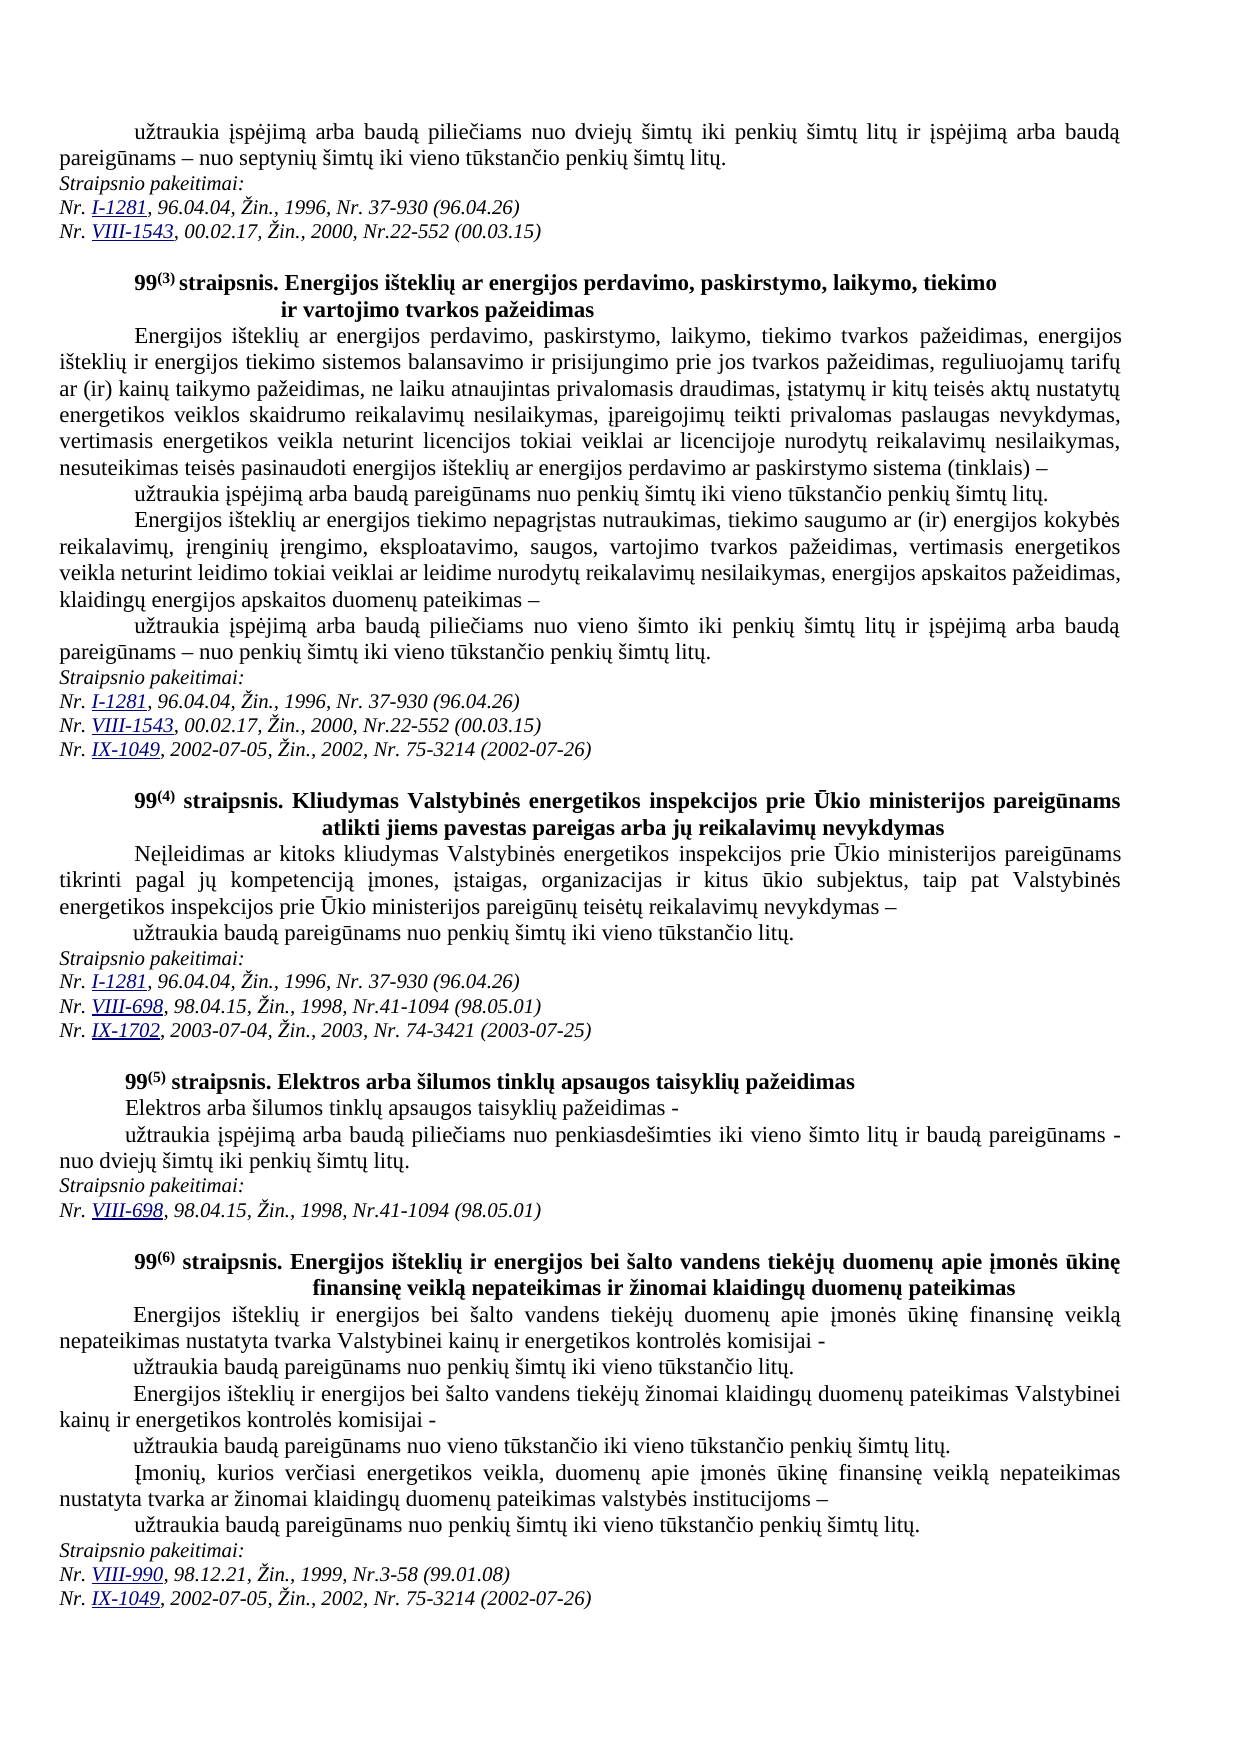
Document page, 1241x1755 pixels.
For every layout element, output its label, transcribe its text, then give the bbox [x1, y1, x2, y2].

text Įmonių, kurios verčiasi energetikos veikla, duomenų apie įmonės ūkinę finansinę veiklą nepateikimas nustatyta tvarka ar žinomai klaidingų duomenų pateikimas valstybės institucijoms – [59, 1459, 1122, 1511]
text užtraukia įspėjimą arba baudą piliečiams nuo dviejų šimtų iki penkių šimtų litų ir įspėjimą arba baudą pareigūnams – nuo septynių šimtų iki vieno tūkstančio penkių šimtų litų. [59, 118, 1122, 171]
text užtraukia įspėjimą arba baudą piliečiams nuo penkiasdešimties iki vieno šimto litų ir baudą pareigūnams - nuo dviejų šimtų iki penkių šimtų litų. [59, 1121, 1122, 1173]
text Energijos išteklių ir energijos bei šalto vandens tiekėjų žinomai klaidingų duomenų pateikimas Valstybinei kainų ir energetikos kontrolės komisijai - [59, 1380, 1122, 1432]
text Straipsnio pakeitimai: [59, 1538, 1122, 1562]
text Straipsnio pakeitimai: [59, 945, 1122, 969]
text užtraukia baudą pareigūnams nuo vieno tūkstančio iki vieno tūkstančio penkių šimtų litų. [59, 1432, 1122, 1459]
text Nr. VIII-990, 98.12.21, Žin., 1999, Nr.3-58 (99.01.08) [59, 1562, 1122, 1586]
text užtraukia baudą pareigūnams nuo penkių šimtų iki vieno tūkstančio litų. [59, 1353, 1122, 1380]
text Nr. IX-1049, 2002-07-05, Žin., 2002, Nr. 75-3214 (2002-07-26) [59, 1586, 1122, 1610]
text Elektros arba šilumos tinklų apsaugos taisyklių pažeidimas - [59, 1094, 1122, 1121]
text užtraukia baudą pareigūnams nuo penkių šimtų iki vieno tūkstančio litų. [59, 919, 1122, 945]
text Energijos išteklių ir energijos bei šalto vandens tiekėjų duomenų apie įmonės ūkinę finansinę veiklą nepateikimas nustatyta tvarka Valstybinei kainų ir energetikos kontrolės komisijai - [59, 1301, 1122, 1353]
text Energijos išteklių ar energijos perdavimo, paskirstymo, laikymo, tiekimo tvarkos pažeidimas, energijos išteklių ir energijos tiekimo sistemos balansavimo ir prisijungimo prie jos tvarkos pažeidimas, reguliuojamų tarifų ar (ir) kainų taikymo pažeidimas, ne laiku atnaujintas privalomasis draudimas, įstatymų ir kitų teisės aktų nustatytų energetikos veiklos skaidrumo reikalavimų nesilaikymas, įpareigojimų teikti privalomas paslaugas nevykdymas, vertimasis energetikos veikla neturint licencijos tokiai veiklai ar licencijoje nurodytų reikalavimų nesilaikymas, nesuteikimas teisės pasinaudoti energijos išteklių ar energijos perdavimo ar paskirstymo sistema (tinklais) – [59, 322, 1122, 480]
text Nr. VIII-698, 98.04.15, Žin., 1998, Nr.41-1094 (98.05.01) [59, 1197, 1122, 1222]
text 99(4) straipsnis. Kliudymas Valstybinės energetikos inspekcijos prie Ūkio ministerijos pareigūnams atlikti jiems pavestas pareigas arba jų reikalavimų nevykdymas [134, 787, 1122, 840]
text 99(3) straipsnis. Energijos išteklių ar energijos perdavimo, paskirstymo, laikymo, tiekimo [134, 269, 1122, 296]
text Neįleidimas ar kitoks kliudymas Valstybinės energetikos inspekcijos prie Ūkio ministerijos pareigūnams tikrinti pagal jų kompetenciją įmones, įstaigas, organizacijas ir kitus ūkio subjektus, taip pat Valstybinės energetikos inspekcijos prie Ūkio ministerijos pareigūnų teisėtų reikalavimų nevykdymas – [59, 840, 1122, 919]
text 99(6) straipsnis. Energijos išteklių ir energijos bei šalto vandens tiekėjų duomenų apie įmonės ūkinę finansinę veiklą nepateikimas ir žinomai klaidingų duomenų pateikimas [134, 1248, 1122, 1301]
text Nr. VIII-1543, 00.02.17, Žin., 2000, Nr.22-552 (00.03.15) [59, 219, 1122, 243]
text Straipsnio pakeitimai: [59, 1173, 1122, 1197]
text Energijos išteklių ar energijos tiekimo nepagrįstas nutraukimas, tiekimo saugumo ar (ir) energijos kokybės reikalavimų, įrenginių įrengimo, eksploatavimo, saugos, vartojimo tvarkos pažeidimas, vertimasis energetikos veikla neturint leidimo tokiai veiklai ar leidime nurodytų reikalavimų nesilaikymas, energijos apskaitos pažeidimas, klaidingų energijos apskaitos duomenų pateikimas – [59, 507, 1122, 612]
text užtraukia baudą pareigūnams nuo penkių šimtų iki vieno tūkstančio penkių šimtų litų. [59, 1511, 1122, 1538]
text Straipsnio pakeitimai: [59, 171, 1122, 195]
text užtraukia įspėjimą arba baudą pareigūnams nuo penkių šimtų iki vieno tūkstančio penkių šimtų litų. [59, 480, 1122, 507]
text ir vartojimo tvarkos pažeidimas [281, 296, 1122, 322]
text Nr. I-1281, 96.04.04, Žin., 1996, Nr. 37-930 (96.04.26) [59, 195, 1122, 219]
text Nr. I-1281, 96.04.04, Žin., 1996, Nr. 37-930 (96.04.26) [59, 969, 1122, 993]
text Nr. IX-1702, 2003-07-04, Žin., 2003, Nr. 74-3421 (2003-07-25) [59, 1018, 1122, 1042]
text Nr. IX-1049, 2002-07-05, Žin., 2002, Nr. 75-3214 (2002-07-26) [59, 737, 1122, 761]
text užtraukia įspėjimą arba baudą piliečiams nuo vieno šimto iki penkių šimtų litų ir įspėjimą arba baudą pareigūnams – nuo penkių šimtų iki vieno tūkstančio penkių šimtų litų. [59, 612, 1122, 665]
text 99(5) straipsnis. Elektros arba šilumos tinklų apsaugos taisyklių pažeidimas [59, 1068, 1122, 1094]
text Nr. VIII-698, 98.04.15, Žin., 1998, Nr.41-1094 (98.05.01) [59, 993, 1122, 1018]
text Nr. VIII-1543, 00.02.17, Žin., 2000, Nr.22-552 (00.03.15) [59, 713, 1122, 737]
text Straipsnio pakeitimai: [59, 665, 1122, 689]
text Nr. I-1281, 96.04.04, Žin., 1996, Nr. 37-930 (96.04.26) [59, 689, 1122, 713]
